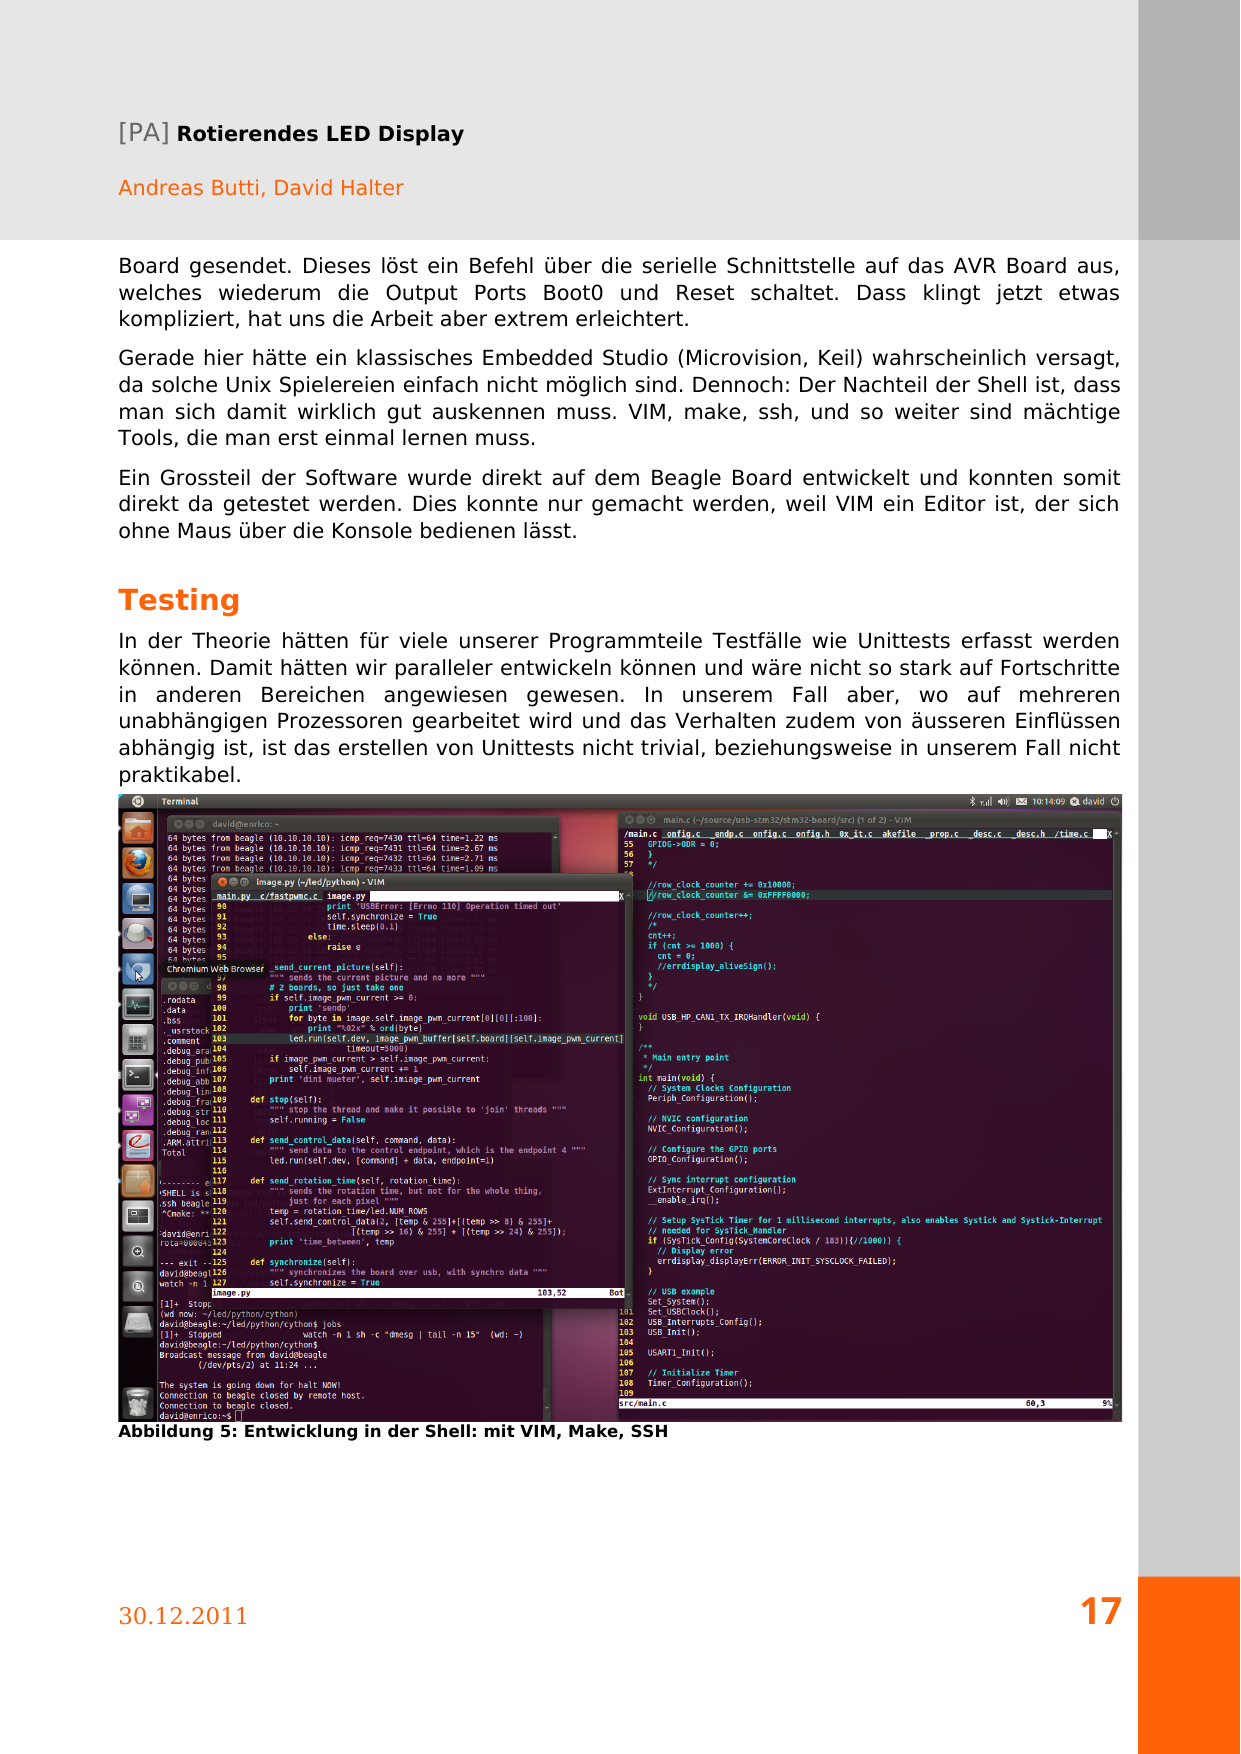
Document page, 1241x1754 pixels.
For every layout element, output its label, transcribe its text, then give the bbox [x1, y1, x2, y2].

picture [118, 794, 1123, 1422]
text Ein Grossteil der Software wurde direkt auf dem Beagle Board entwickelt und konnten somit direkt da getestet werden. Dies konnte nur gemacht werden, weil VIM ein Editor ist, der sich ohne Maus über die Konsole bedienen lässt. [118, 466, 1122, 543]
text In der Theorie hätten für viele unserer Programmteile Testfälle wie Unittests erfasst werden können. Damit hätten wir paralleler entwickeln können und wäre nicht so stark auf Fortschritte in anderen Bereichen angewiesen gewesen. In unserem Fall aber, wo auf mehreren unabhängigen Prozessoren gearbeitet wird und das Verhalten zudem von äusseren Einflüssen abhängig ist, ist das erstellen von Unittests nicht trivial, beziehungsweise in unserem Fall nicht praktikabel. [118, 629, 1122, 787]
text Abbildung 5: Entwicklung in der Shell: mit VIM, Make, SSH [118, 1422, 1122, 1441]
subtitle Testing [118, 583, 1122, 617]
text Board gesendet. Dieses löst ein Befehl über die serielle Schnittstelle auf das AVR Board aus, welches wiederum die Output Ports Boot0 und Reset schaltet. Dass klingt jetzt etwas kompliziert, hat uns die Arbeit aber extrem erleichtert. [118, 254, 1122, 332]
text Gerade hier hätte ein klassisches Embedded Studio (Microvision, Keil) wahrscheinlich versagt, da solche Unix Spielereien einfach nicht möglich sind. Dennoch: Der Nachteil der Shell ist, dass man sich damit wirklich gut auskennen muss. VIM, make, ssh, und so weiter sind mächtige Tools, die man erst einmal lernen muss. [118, 346, 1122, 451]
